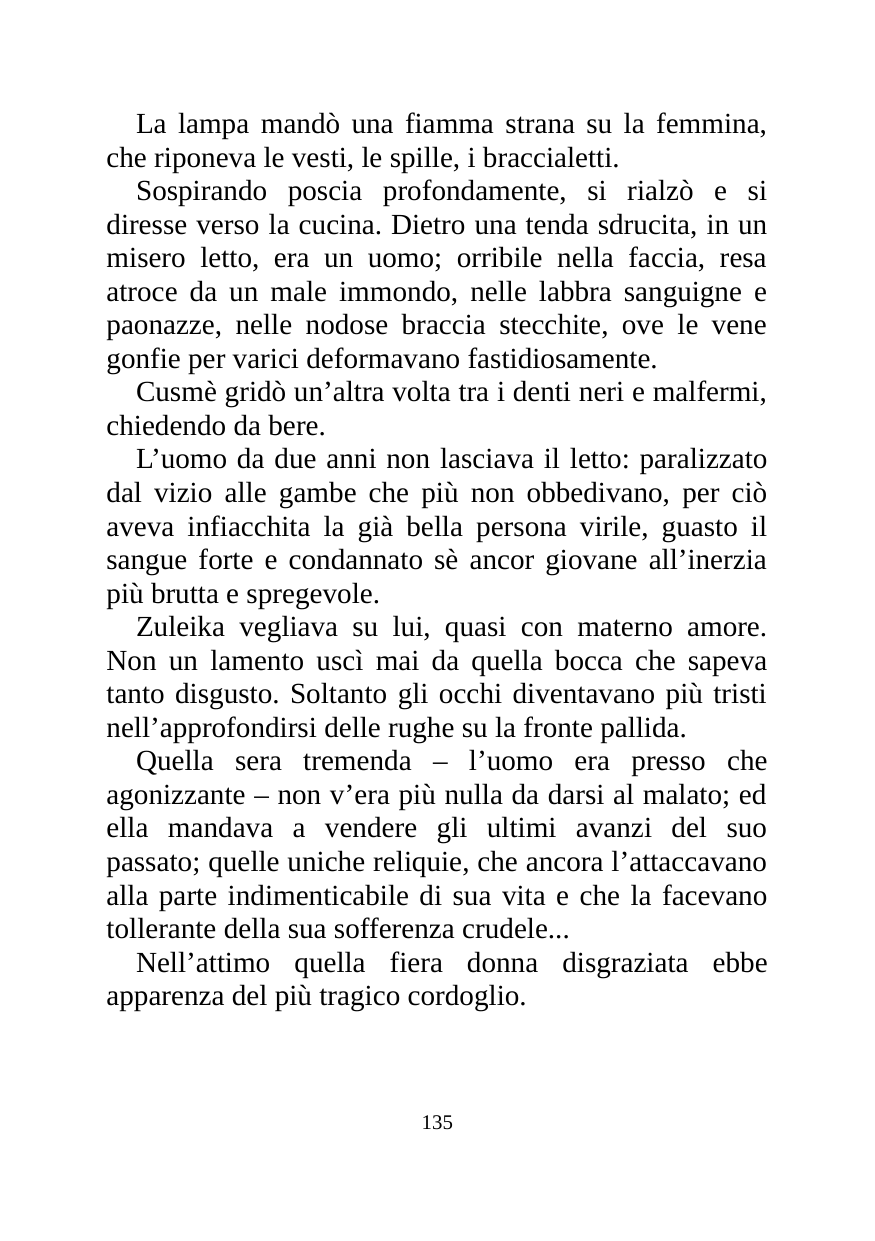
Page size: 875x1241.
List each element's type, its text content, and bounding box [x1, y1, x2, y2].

text Cusmè gridò un’altra volta tra i denti neri e malfermi, chiedendo da bere. [106, 374, 768, 442]
text La lampa mandò una fiamma strana su la femmina, che riponeva le vesti, le spille, i braccialetti. [106, 106, 768, 173]
text Sospirando poscia profondamente, si rialzò e si diresse verso la cucina. Dietro una tenda sdrucita, in un misero letto, era un uomo; orribile nella faccia, resa atroce da un male immondo, nelle labbra sanguigne e paonazze, nelle nodose braccia stecchite, ove le vene gonfie per varici deformavano fastidiosamente. [106, 173, 768, 374]
text Zuleika vegliava su lui, quasi con materno amore. Non un lamento uscì mai da quella bocca che sapeva tanto disgusto. Soltanto gli occhi diventavano più tristi nell’approfondirsi delle rughe su la fronte pallida. [106, 609, 768, 743]
text Quella sera tremenda – l’uomo era presso che agonizzante – non v’era più nulla da darsi al malato; ed ella mandava a vendere gli ultimi avanzi del suo passato; quelle uniche reliquie, che ancora l’attaccavano alla parte indimenticabile di sua vita e che la facevano tollerante della sua sofferenza crudele... [106, 743, 768, 945]
text Nell’attimo quella fiera donna disgraziata ebbe apparenza del più tragico cordoglio. [106, 945, 768, 1012]
text L’uomo da due anni non lasciava il letto: paralizzato dal vizio alle gambe che più non obbedivano, per ciò aveva infiacchita la già bella persona virile, guasto il sangue forte e condannato sè ancor giovane all’inerzia più brutta e spregevole. [106, 442, 768, 609]
